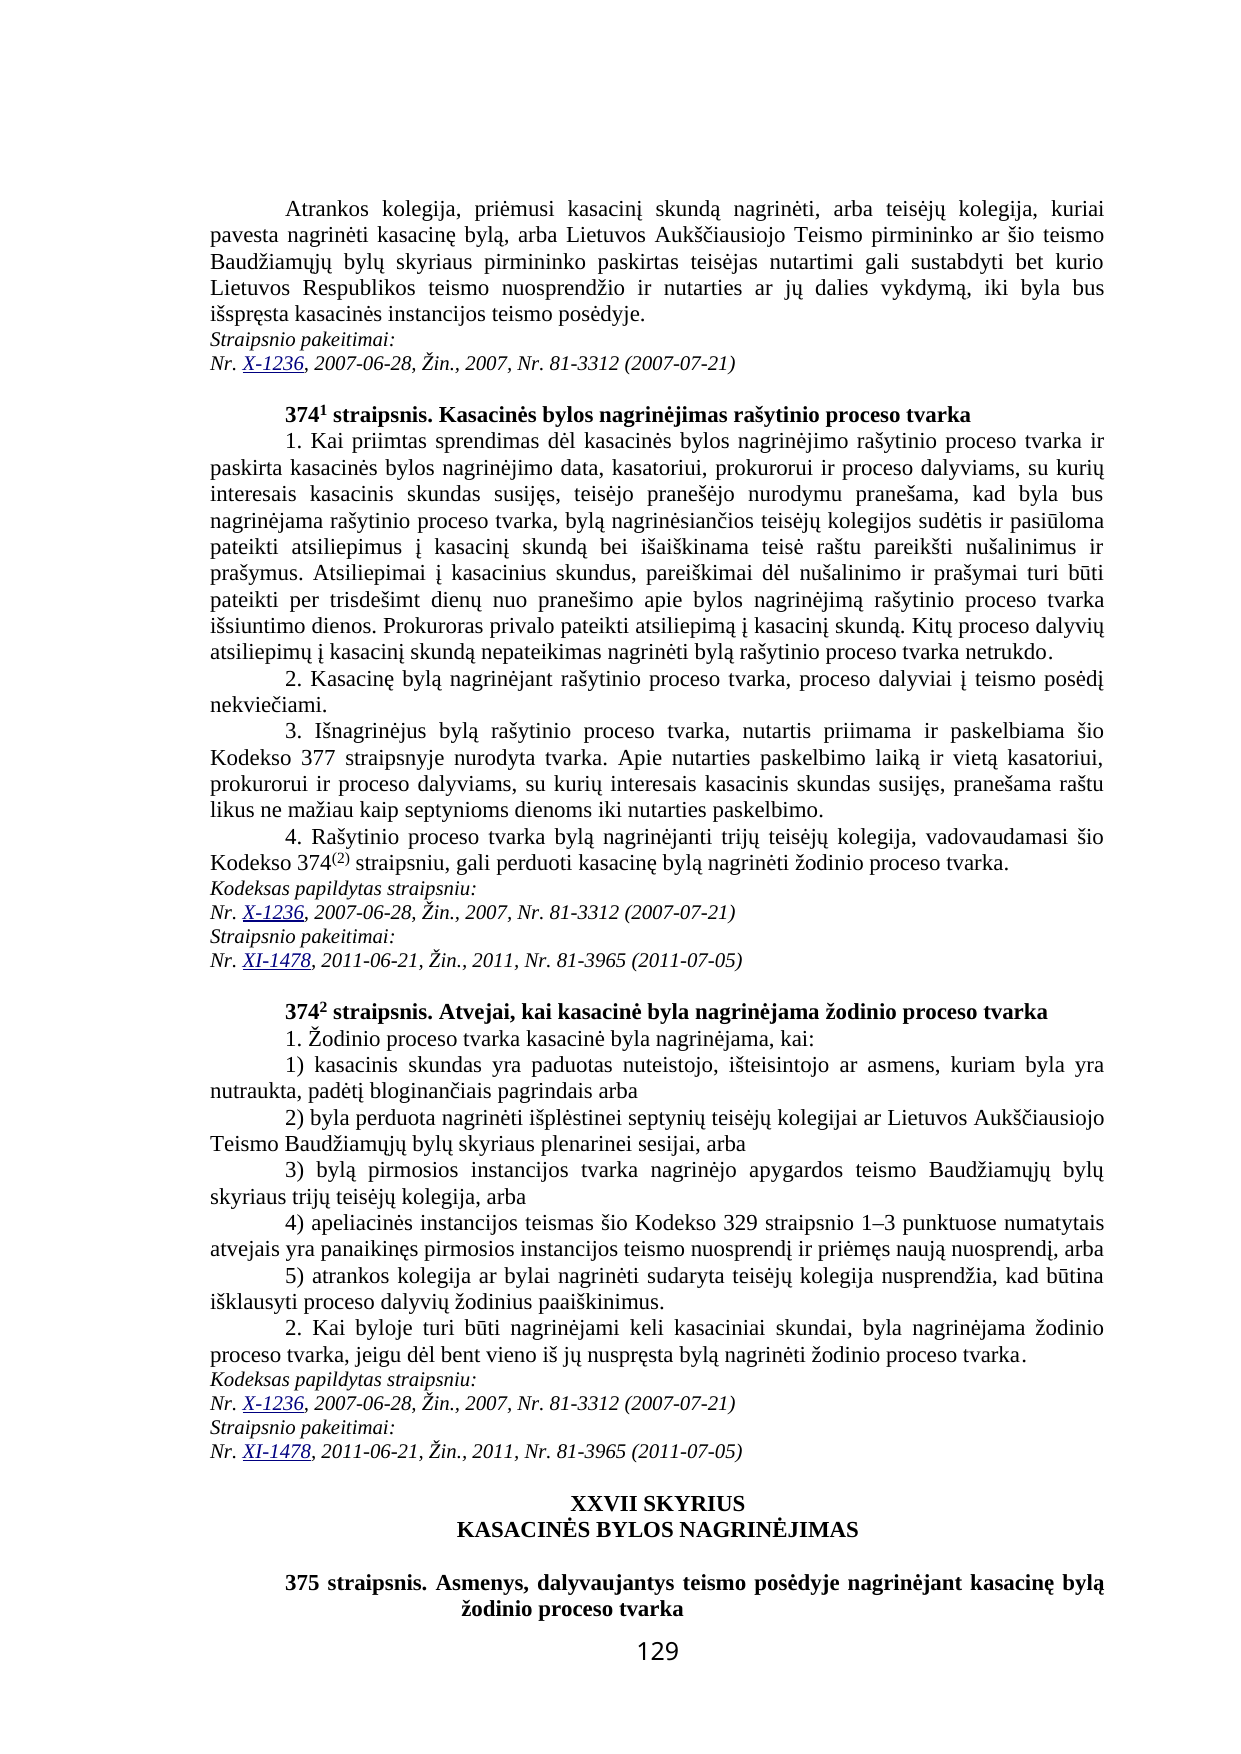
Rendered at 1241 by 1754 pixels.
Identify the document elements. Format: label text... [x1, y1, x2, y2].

text Straipsnio pakeitimai: [210, 1415, 1106, 1439]
text Straipsnio pakeitimai: [210, 924, 1106, 948]
text 3741 straipsnis. Kasacinės bylos nagrinėjimas rašytinio proceso tvarka [210, 401, 1106, 428]
subtitle XXVII skyrius [210, 1490, 1106, 1516]
text 2. Kasacinę bylą nagrinėjant rašytinio proceso tvarka, proceso dalyviai į teismo posėdį nekviečiami. [210, 665, 1106, 717]
text 4) apeliacinės instancijos teismas šio Kodekso 329 straipsnio 1–3 punktuose numatytais atvejais yra panaikinęs pirmosios instancijos teismo nuosprendį ir priėmęs naują nuosprendį, arba [210, 1209, 1106, 1262]
text Nr. X-1236, 2007-06-28, Žin., 2007, Nr. 81-3312 (2007-07-21) [210, 351, 1106, 375]
text Nr. XI-1478, 2011-06-21, Žin., 2011, Nr. 81-3965 (2011-07-05) [210, 948, 1106, 972]
text 2. Kai byloje turi būti nagrinėjami keli kasaciniai skundai, byla nagrinėjama žodinio proceso tvarka, jeigu dėl bent vieno iš jų nuspręsta bylą nagrinėti žodinio proceso tvarka. [210, 1314, 1106, 1367]
text 5) atrankos kolegija ar bylai nagrinėti sudaryta teisėjų kolegija nusprendžia, kad būtina išklausyti proceso dalyvių žodinius paaiškinimus. [210, 1262, 1106, 1314]
text 2) byla perduota nagrinėti išplėstinei septynių teisėjų kolegijai ar Lietuvos Aukščiausiojo Teismo Baudžiamųjų bylų skyriaus plenarinei sesijai, arba [210, 1104, 1106, 1156]
text 1. Kai priimtas sprendimas dėl kasacinės bylos nagrinėjimo rašytinio proceso tvarka ir paskirta kasacinės bylos nagrinėjimo data, kasatoriui, prokurorui ir proceso dalyviams, su kurių interesais kasacinis skundas susijęs, teisėjo pranešėjo nurodymu pranešama, kad byla bus nagrinėjama rašytinio proceso tvarka, bylą nagrinėsiančios teisėjų kolegijos sudėtis ir pasiūloma pateikti atsiliepimus į kasacinį skundą bei išaiškinama teisė raštu pareikšti nušalinimus ir prašymus. Atsiliepimai į kasacinius skundus, pareiškimai dėl nušalinimo ir prašymai turi būti pateikti per trisdešimt dienų nuo pranešimo apie bylos nagrinėjimą rašytinio proceso tvarka išsiuntimo dienos. Prokuroras privalo pateikti atsiliepimą į kasacinį skundą. Kitų proceso dalyvių atsiliepimų į kasacinį skundą nepateikimas nagrinėti bylą rašytinio proceso tvarka netrukdo. [210, 428, 1106, 665]
text 3) bylą pirmosios instancijos tvarka nagrinėjo apygardos teismo Baudžiamųjų bylų skyriaus trijų teisėjų kolegija, arba [210, 1156, 1106, 1209]
text Atrankos kolegija, priėmusi kasacinį skundą nagrinėti, arba teisėjų kolegija, kuriai pavesta nagrinėti kasacinę bylą, arba Lietuvos Aukščiausiojo Teismo pirmininko ar šio teismo Baudžiamųjų bylų skyriaus pirmininko paskirtas teisėjas nutartimi gali sustabdyti bet kurio Lietuvos Respublikos teismo nuosprendžio ir nutarties ar jų dalies vykdymą, iki byla bus išspręsta kasacinės instancijos teismo posėdyje. [210, 195, 1106, 327]
text Straipsnio pakeitimai: [210, 327, 1106, 351]
text Nr. X-1236, 2007-06-28, Žin., 2007, Nr. 81-3312 (2007-07-21) [210, 1391, 1106, 1415]
text Kasacinės bylos nagrinėjimas [210, 1516, 1106, 1542]
text 4. Rašytinio proceso tvarka bylą nagrinėjanti trijų teisėjų kolegija, vadovaudamasi šio Kodekso 374(2) straipsniu, gali perduoti kasacinę bylą nagrinėti žodinio proceso tvarka. [210, 823, 1106, 876]
text 1. Žodinio proceso tvarka kasacinė byla nagrinėjama, kai: [210, 1024, 1106, 1051]
text Kodeksas papildytas straipsniu: [210, 1367, 1106, 1391]
text 1) kasacinis skundas yra paduotas nuteistojo, išteisintojo ar asmens, kuriam byla yra nutraukta, padėtį bloginančiais pagrindais arba [210, 1051, 1106, 1104]
text Nr. XI-1478, 2011-06-21, Žin., 2011, Nr. 81-3965 (2011-07-05) [210, 1439, 1106, 1463]
text 3. Išnagrinėjus bylą rašytinio proceso tvarka, nutartis priimama ir paskelbiama šio Kodekso 377 straipsnyje nurodyta tvarka. Apie nutarties paskelbimo laiką ir vietą kasatoriui, prokurorui ir proceso dalyviams, su kurių interesais kasacinis skundas susijęs, pranešama raštu likus ne mažiau kaip septynioms dienoms iki nutarties paskelbimo. [210, 717, 1106, 823]
text 3742 straipsnis. Atvejai, kai kasacinė byla nagrinėjama žodinio proceso tvarka [285, 998, 1106, 1024]
text 375 straipsnis. Asmenys, dalyvaujantys teismo posėdyje nagrinėjant kasacinę bylą žodinio proceso tvarka [285, 1569, 1106, 1622]
text Nr. X-1236, 2007-06-28, Žin., 2007, Nr. 81-3312 (2007-07-21) [210, 900, 1106, 924]
text Kodeksas papildytas straipsniu: [210, 876, 1106, 900]
